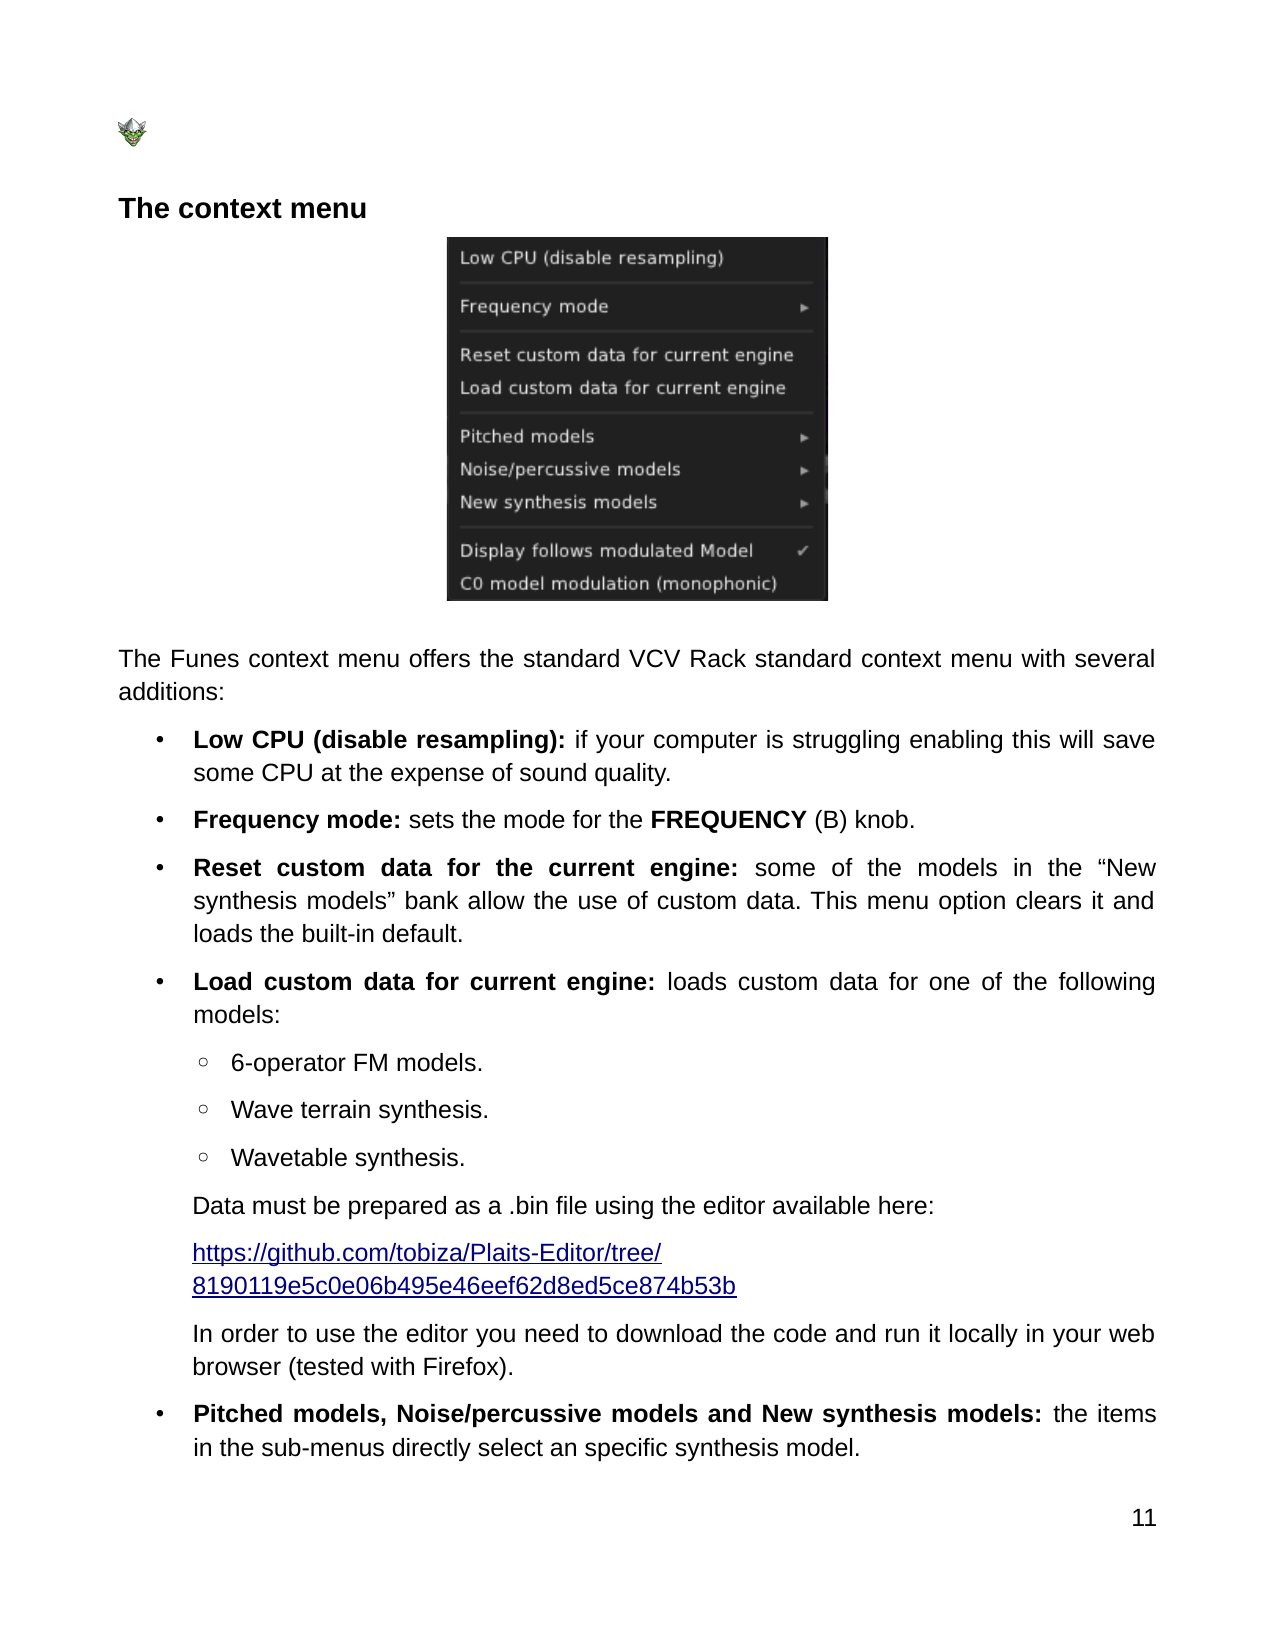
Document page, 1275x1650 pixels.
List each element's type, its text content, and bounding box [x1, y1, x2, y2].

text Data must be prepared as a .bin file using the editor available here: [192, 1191, 1157, 1219]
list Load custom data for current engine: loads custom data for one of the following models: [156, 967, 1157, 1029]
text In order to use the editor you need to download the code and run it locally in your web browser (tested with Firefox). [192, 1319, 1157, 1381]
list Frequency mode: sets the mode for the FREQUENCY (B) knob. [156, 805, 1157, 834]
list Wave terrain synthesis. [193, 1095, 1157, 1124]
list Reset custom data for the current engine: some of the models in the “New synthesis models” bank allow the use of custom data. This menu option clears it and loads the built-in default. [156, 853, 1157, 948]
list Low CPU (disable resampling): if your computer is struggling enabling this will save some CPU at the expense of sound quality. [156, 724, 1157, 786]
list Pitched models, Noise/percussive models and New synthesis models: the items in the sub-menus directly select an specific synthesis model. [156, 1399, 1157, 1461]
picture [446, 237, 829, 601]
text The Funes context menu offers the standard VCV Rack standard context menu with several additions: [118, 545, 1157, 706]
subtitle The context menu [118, 191, 1157, 224]
text https://github.com/tobiza/Plaits-Editor/tree/8190119e5c0e06b495e46eef62d8ed5ce874b53b [192, 1238, 1157, 1300]
list Wavetable synthesis. [193, 1143, 1157, 1172]
list 6-operator FM models. [193, 1047, 1157, 1076]
